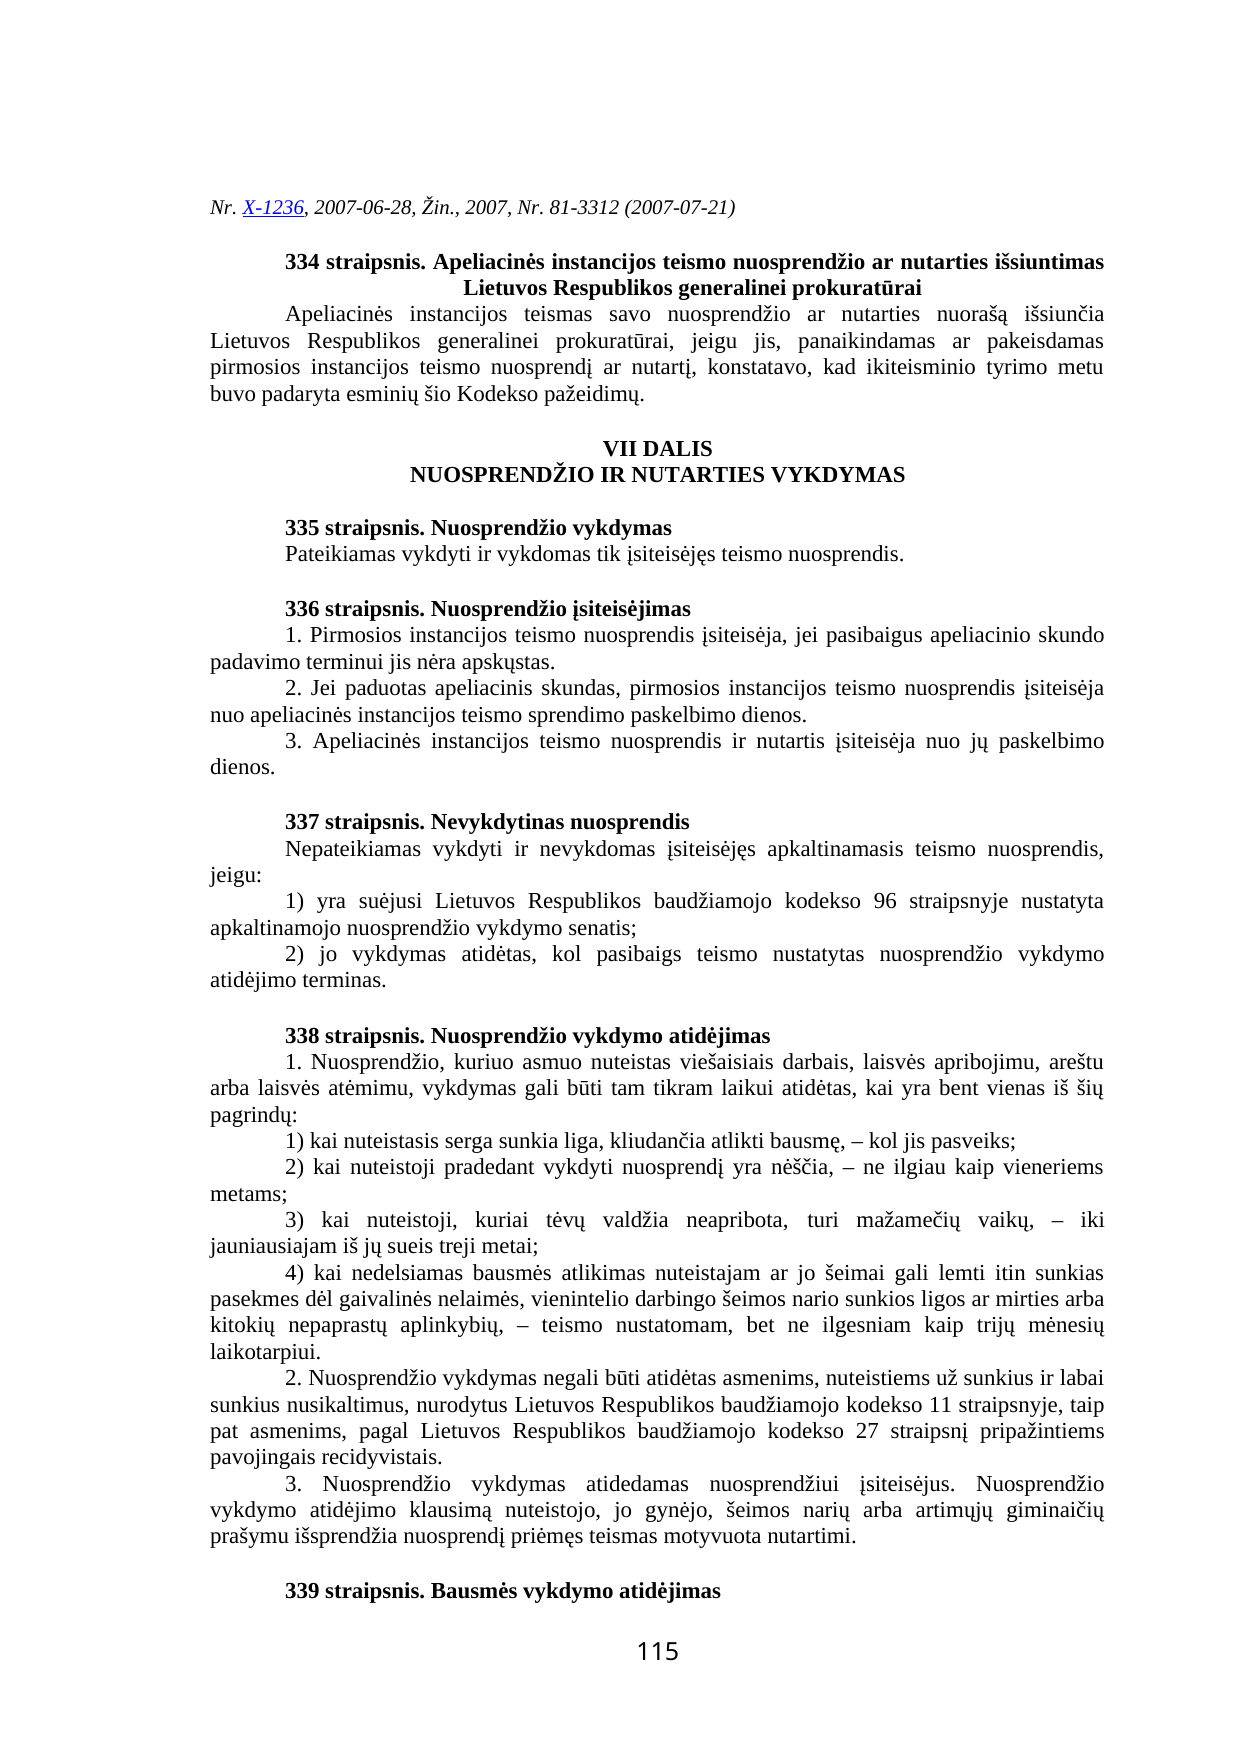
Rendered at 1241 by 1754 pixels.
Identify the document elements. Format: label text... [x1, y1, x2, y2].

subtitle VII dalis [210, 435, 1106, 461]
text 337 straipsnis. Nevykdytinas nuosprendis [210, 808, 1106, 835]
text Nepateikiamas vykdyti ir nevykdomas įsiteisėjęs apkaltinamasis teismo nuosprendis, jeigu: [210, 835, 1106, 887]
text 338 straipsnis. Nuosprendžio vykdymo atidėjimas [210, 1022, 1106, 1048]
text 2. Nuosprendžio vykdymas negali būti atidėtas asmenims, nuteistiems už sunkius ir labai sunkius nusikaltimus, nurodytus Lietuvos Respublikos baudžiamojo kodekso 11 straipsnyje, taip pat asmenims, pagal Lietuvos Respublikos baudžiamojo kodekso 27 straipsnį pripažintiems pavojingais recidyvistais. [210, 1364, 1106, 1470]
text 2) jo vykdymas atidėtas, kol pasibaigs teismo nustatytas nuosprendžio vykdymo atidėjimo terminas. [210, 940, 1106, 993]
text 336 straipsnis. Nuosprendžio įsiteisėjimas [210, 595, 1106, 622]
text 4) kai nedelsiamas bausmės atlikimas nuteistajam ar jo šeimai gali lemti itin sunkias pasekmes dėl gaivalinės nelaimės, vienintelio darbingo šeimos nario sunkios ligos ar mirties arba kitokių nepaprastų aplinkybių, – teismo nustatomam, bet ne ilgesniam kaip trijų mėnesių laikotarpiui. [210, 1259, 1106, 1364]
text 334 straipsnis. Apeliacinės instancijos teismo nuosprendžio ar nutarties išsiuntimas Lietuvos Respublikos generalinei prokuratūrai [285, 248, 1106, 301]
text 1. Pirmosios instancijos teismo nuosprendis įsiteisėja, jei pasibaigus apeliacinio skundo padavimo terminui jis nėra apskųstas. [210, 622, 1106, 674]
text 3) kai nuteistoji, kuriai tėvų valdžia neapribota, turi mažamečių vaikų, – iki jauniausiajam iš jų sueis treji metai; [210, 1206, 1106, 1259]
text Nuosprendžio ir nutarties vykdymas [210, 461, 1106, 487]
text 335 straipsnis. Nuosprendžio vykdymas [210, 514, 1106, 540]
text 1) yra suėjusi Lietuvos Respublikos baudžiamojo kodekso 96 straipsnyje nustatyta apkaltinamojo nuosprendžio vykdymo senatis; [210, 887, 1106, 940]
text Nr. X-1236, 2007-06-28, Žin., 2007, Nr. 81-3312 (2007-07-21) [210, 195, 1106, 219]
text 339 straipsnis. Bausmės vykdymo atidėjimas [210, 1577, 1106, 1604]
text 3. Nuosprendžio vykdymas atidedamas nuosprendžiui įsiteisėjus. Nuosprendžio vykdymo atidėjimo klausimą nuteistojo, jo gynėjo, šeimos narių arba artimųjų giminaičių prašymu išsprendžia nuosprendį priėmęs teismas motyvuota nutartimi. [210, 1470, 1106, 1549]
text Apeliacinės instancijos teismas savo nuosprendžio ar nutarties nuorašą išsiunčia Lietuvos Respublikos generalinei prokuratūrai, jeigu jis, panaikindamas ar pakeisdamas pirmosios instancijos teismo nuosprendį ar nutartį, konstatavo, kad ikiteisminio tyrimo metu buvo padaryta esminių šio Kodekso pažeidimų. [210, 301, 1106, 406]
text Pateikiamas vykdyti ir vykdomas tik įsiteisėjęs teismo nuosprendis. [210, 540, 1106, 566]
text 2. Jei paduotas apeliacinis skundas, pirmosios instancijos teismo nuosprendis įsiteisėja nuo apeliacinės instancijos teismo sprendimo paskelbimo dienos. [210, 674, 1106, 727]
text 1. Nuosprendžio, kuriuo asmuo nuteistas viešaisiais darbais, laisvės apribojimu, areštu arba laisvės atėmimu, vykdymas gali būti tam tikram laikui atidėtas, kai yra bent vienas iš šių pagrindų: [210, 1048, 1106, 1127]
text 2) kai nuteistoji pradedant vykdyti nuosprendį yra nėščia, – ne ilgiau kaip vieneriems metams; [210, 1153, 1106, 1206]
text 1) kai nuteistasis serga sunkia liga, kliudančia atlikti bausmę, – kol jis pasveiks; [210, 1127, 1106, 1153]
text 3. Apeliacinės instancijos teismo nuosprendis ir nutartis įsiteisėja nuo jų paskelbimo dienos. [210, 727, 1106, 780]
